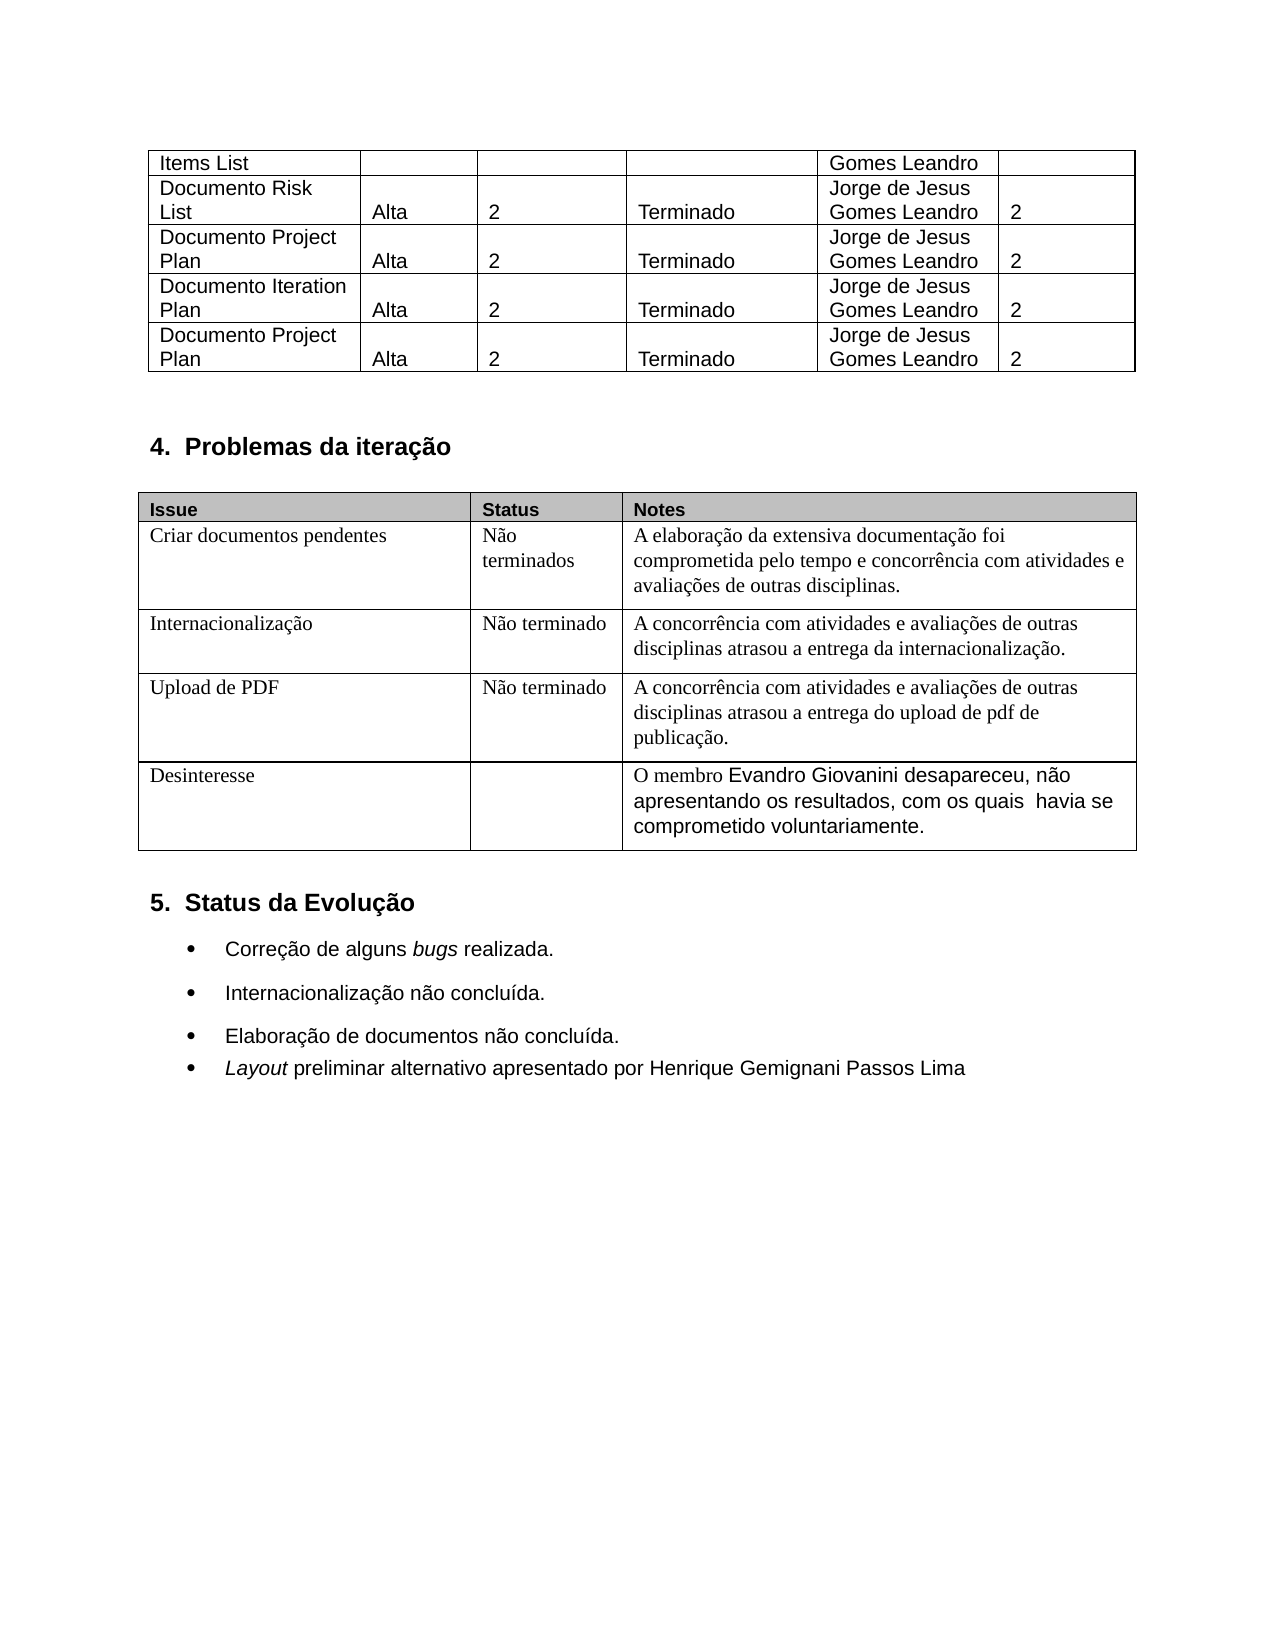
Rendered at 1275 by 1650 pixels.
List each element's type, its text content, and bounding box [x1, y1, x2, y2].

table_cell Documento Project Plan [149, 323, 360, 371]
table_header Issue [139, 493, 470, 521]
subtitle 5. Status da Evolução [150, 888, 1125, 917]
table_cell Jorge de Jesus Gomes Leandro [818, 274, 998, 322]
table_cell Alta [361, 176, 477, 224]
table_cell [361, 151, 477, 175]
table_cell Não terminado [471, 674, 622, 761]
table_cell [471, 763, 622, 850]
table_cell 2 [478, 176, 626, 224]
table_cell [627, 151, 817, 175]
subtitle Internacionalização não concluída. [187, 980, 1125, 1005]
table_cell Jorge de Jesus Gomes Leandro [818, 225, 998, 273]
table_cell Items List [149, 151, 360, 175]
subtitle 4. Problemas da iteração [150, 432, 1125, 461]
subtitle Elaboração de documentos não concluída. [187, 1023, 1125, 1048]
table_cell 2 [478, 225, 626, 273]
table_header Status [471, 493, 622, 521]
table_cell Criar documentos pendentes [139, 522, 470, 609]
table_cell A concorrência com atividades e avaliações de outras disciplinas atrasou a entrega do upload de pdf de publicação. [623, 674, 1136, 761]
table_cell Jorge de Jesus Gomes Leandro [818, 323, 998, 371]
table_cell 2 [478, 323, 626, 371]
table_cell 2 [999, 225, 1134, 273]
table_cell Terminado [627, 176, 817, 224]
table_cell Upload de PDF [139, 674, 470, 761]
table_cell Documento Iteration Plan [149, 274, 360, 322]
table_cell 2 [999, 176, 1134, 224]
table_cell Desinteresse [139, 763, 470, 850]
table_header Notes [623, 493, 1136, 521]
table_cell Gomes Leandro [818, 151, 998, 175]
table_cell Alta [361, 323, 477, 371]
table_cell 2 [478, 274, 626, 322]
table_cell A concorrência com atividades e avaliações de outras disciplinas atrasou a entrega da internacionalização. [623, 610, 1136, 673]
table_cell Alta [361, 274, 477, 322]
table_cell Terminado [627, 274, 817, 322]
table_cell A elaboração da extensiva documentação foi comprometida pelo tempo e concorrência com atividades e avaliações de outras disciplinas. [623, 522, 1136, 609]
table_cell 2 [999, 323, 1134, 371]
table_cell Documento Risk List [149, 176, 360, 224]
subtitle Correção de alguns bugs realizada. [187, 936, 1125, 961]
table_cell Alta [361, 225, 477, 273]
table_cell Não terminados [471, 522, 622, 609]
list Layout preliminar alternativo apresentado por Henrique Gemignani Passos Lima [187, 1055, 1125, 1080]
table_cell O membro Evandro Giovanini desapareceu, não apresentando os resultados, com os quais havia se comprometido voluntariamente. [623, 763, 1136, 850]
table_cell Documento Project Plan [149, 225, 360, 273]
table_cell [999, 151, 1134, 175]
table_cell Terminado [627, 323, 817, 371]
table_cell 2 [999, 274, 1134, 322]
table_cell Internacionalização [139, 610, 470, 673]
table_cell Não terminado [471, 610, 622, 673]
table_cell Terminado [627, 225, 817, 273]
table_cell [478, 151, 626, 175]
table_cell Jorge de Jesus Gomes Leandro [818, 176, 998, 224]
